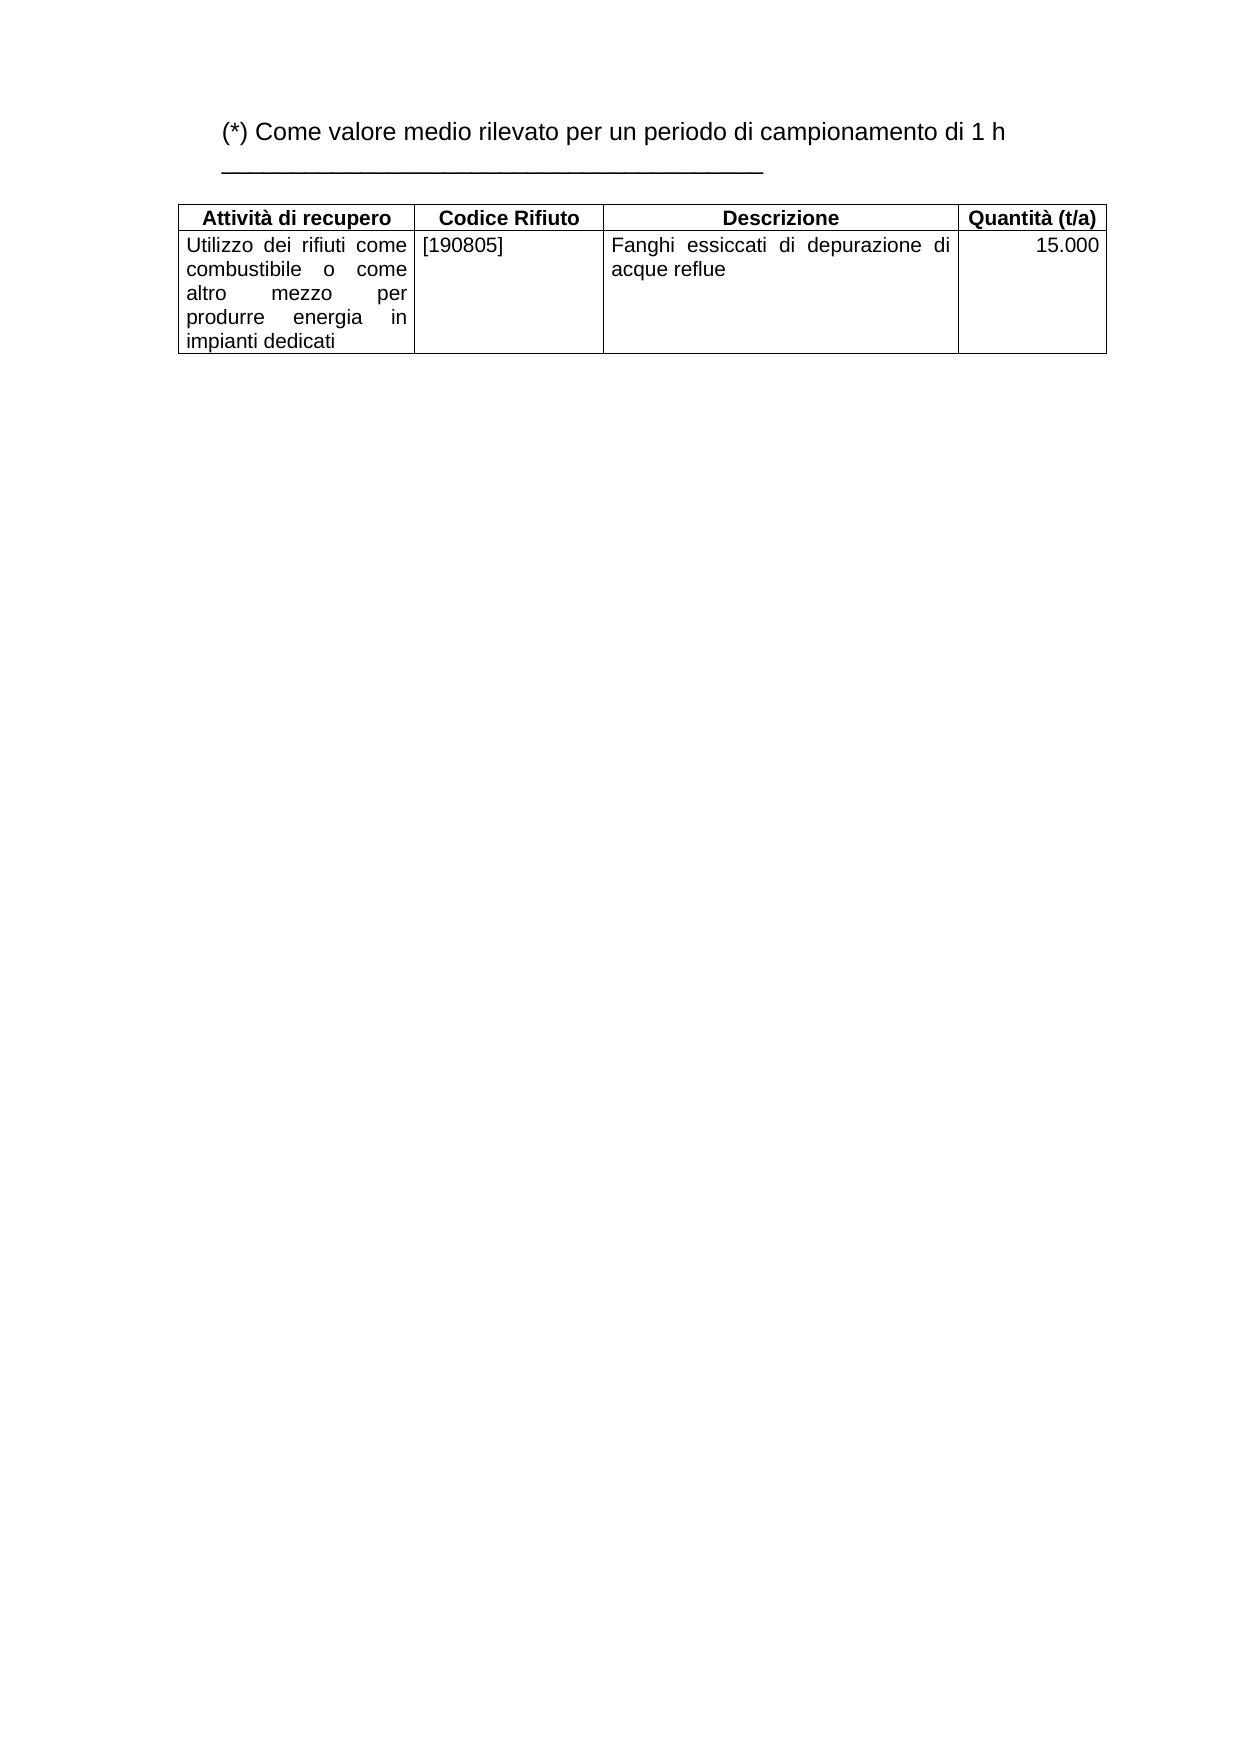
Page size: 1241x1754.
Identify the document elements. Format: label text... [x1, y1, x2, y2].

table_cell [190805] [415, 231, 603, 353]
text (*) Come valore medio rilevato per un periodo di campionamento di 1 h [222, 117, 1122, 146]
table_header Attività di recupero [179, 205, 414, 230]
table_cell Utilizzo dei rifiuti come combustibile o come altro mezzo per produrre energia in impianti dedicati [179, 231, 414, 353]
text _______________________________________ [222, 146, 1122, 175]
table_cell Fanghi essiccati di depurazione di acque reflue [604, 231, 958, 353]
table_header Codice Rifiuto [415, 205, 603, 230]
table_header Descrizione [604, 205, 958, 230]
table_cell 15.000 [959, 231, 1106, 353]
table_header Quantità (t/a) [959, 205, 1106, 230]
